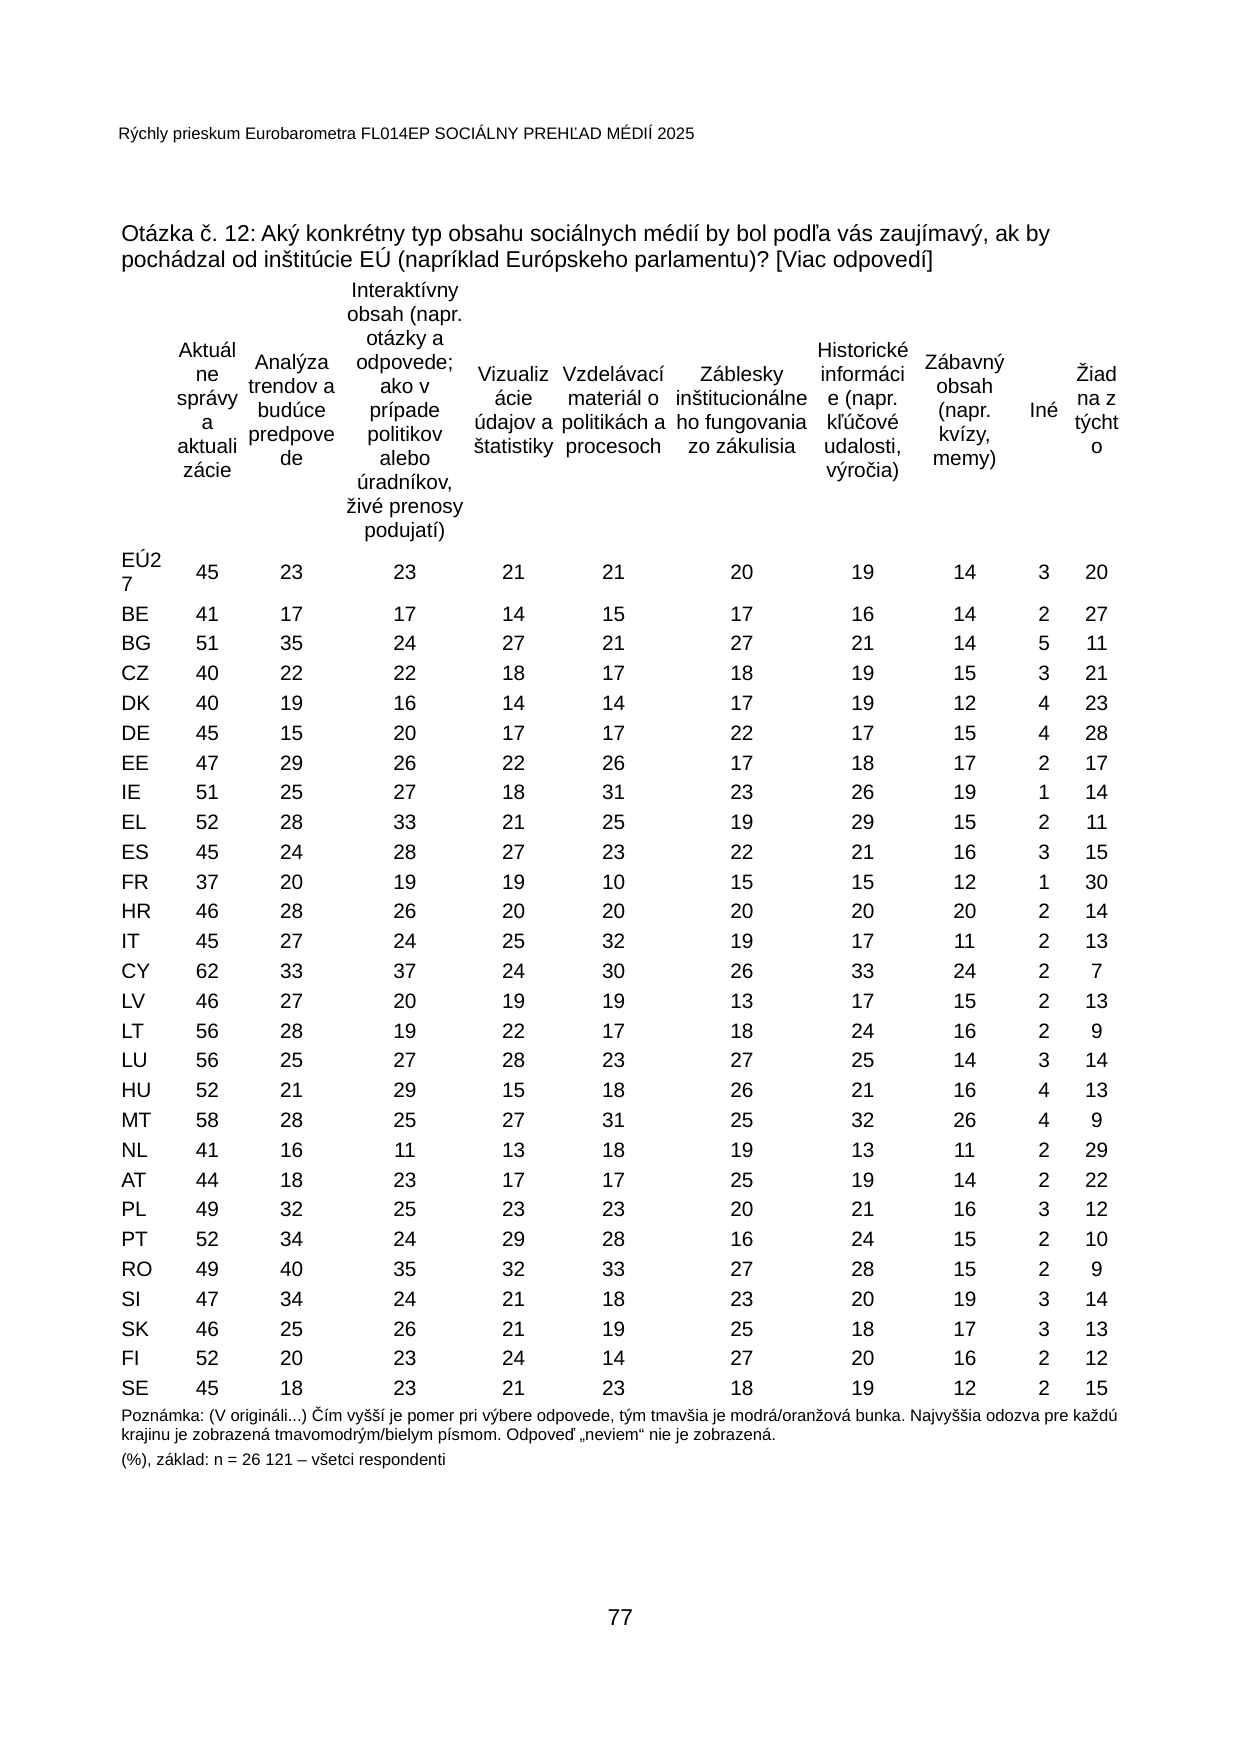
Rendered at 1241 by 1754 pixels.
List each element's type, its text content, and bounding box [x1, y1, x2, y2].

table_cell 21 [470, 807, 557, 837]
table_cell 25 [340, 1194, 470, 1224]
table_cell 11 [1070, 807, 1123, 837]
table_cell 19 [340, 867, 470, 896]
table_cell 20 [340, 986, 470, 1016]
table_cell 26 [557, 748, 670, 777]
table_cell 25 [244, 1045, 340, 1075]
table_cell 22 [670, 718, 813, 747]
table_cell 16 [912, 837, 1017, 867]
table_cell 15 [912, 807, 1017, 837]
table_cell 27 [340, 777, 470, 807]
table_cell RO [118, 1254, 171, 1284]
table_cell 46 [171, 896, 243, 926]
table_cell 46 [171, 986, 243, 1016]
table_cell BG [118, 628, 171, 658]
table_cell 17 [470, 1165, 557, 1194]
table_cell 23 [557, 1194, 670, 1224]
table_cell 41 [171, 599, 243, 628]
table_cell 26 [340, 1314, 470, 1343]
table_cell 18 [670, 1373, 813, 1403]
table_cell 11 [340, 1135, 470, 1164]
table_cell 19 [470, 986, 557, 1016]
table_cell 31 [557, 1105, 670, 1135]
table_cell 24 [340, 628, 470, 658]
table_cell 56 [171, 1016, 243, 1045]
table_cell 20 [670, 896, 813, 926]
table_cell 27 [670, 1254, 813, 1284]
table_cell 18 [244, 1373, 340, 1403]
table_cell Interaktívny obsah (napr. otázky a odpovede; ako v prípade politikov alebo úradníkov, živé prenosy podujatí) [340, 275, 470, 545]
table_cell 23 [1070, 688, 1123, 718]
table_cell 25 [244, 1314, 340, 1343]
table_cell 34 [244, 1224, 340, 1254]
table_cell 27 [670, 1045, 813, 1075]
table_cell 23 [340, 1165, 470, 1194]
table_cell Vizualizácie údajov a štatistiky [470, 275, 557, 545]
table_cell 2 [1017, 986, 1070, 1016]
table_cell 28 [244, 807, 340, 837]
table_cell 3 [1017, 1045, 1070, 1075]
table_cell 20 [670, 1194, 813, 1224]
table_cell 25 [670, 1165, 813, 1194]
table_cell 4 [1017, 718, 1070, 747]
table_cell 12 [1070, 1194, 1123, 1224]
table_cell 2 [1017, 1135, 1070, 1164]
table_cell 12 [912, 1373, 1017, 1403]
table_cell 16 [912, 1075, 1017, 1105]
table_cell 2 [1017, 926, 1070, 956]
table_cell 21 [1070, 658, 1123, 688]
table_cell 32 [470, 1254, 557, 1284]
table_cell 18 [244, 1165, 340, 1194]
table_cell 2 [1017, 748, 1070, 777]
table_cell 27 [340, 1045, 470, 1075]
table_cell 2 [1017, 1373, 1070, 1403]
table_cell 18 [814, 748, 912, 777]
table_cell 41 [171, 1135, 243, 1164]
table_cell 17 [557, 718, 670, 747]
table_cell 15 [814, 867, 912, 896]
table_cell 14 [470, 688, 557, 718]
table_cell 21 [470, 1373, 557, 1403]
table_cell 11 [912, 1135, 1017, 1164]
table_cell 22 [244, 658, 340, 688]
table_cell 23 [670, 1284, 813, 1313]
table_cell 35 [244, 628, 340, 658]
table_cell 18 [670, 1016, 813, 1045]
table_cell 15 [470, 1075, 557, 1105]
table_cell 2 [1017, 807, 1070, 837]
table_cell 23 [557, 1045, 670, 1075]
table_cell 56 [171, 1045, 243, 1075]
table_cell 25 [244, 777, 340, 807]
table_cell 29 [470, 1224, 557, 1254]
table_cell 16 [912, 1194, 1017, 1224]
table_cell 20 [557, 896, 670, 926]
table_cell 27 [244, 926, 340, 956]
table_cell 21 [470, 1314, 557, 1343]
table_cell 37 [340, 956, 470, 986]
table_cell 19 [814, 1165, 912, 1194]
table_cell 28 [340, 837, 470, 867]
table_cell 17 [557, 1016, 670, 1045]
table_cell 19 [670, 807, 813, 837]
table_cell 27 [470, 1105, 557, 1135]
table_cell 24 [470, 956, 557, 986]
table_cell 11 [912, 926, 1017, 956]
table_cell 12 [1070, 1343, 1123, 1373]
table_cell 18 [557, 1075, 670, 1105]
table_cell 15 [912, 658, 1017, 688]
table_cell 49 [171, 1254, 243, 1284]
table_cell 37 [171, 867, 243, 896]
table_cell 29 [244, 748, 340, 777]
table_cell 30 [1070, 867, 1123, 896]
table_cell 13 [670, 986, 813, 1016]
table_cell 21 [470, 545, 557, 598]
table_cell DK [118, 688, 171, 718]
table_cell SI [118, 1284, 171, 1313]
table_cell 14 [912, 628, 1017, 658]
table_cell 20 [340, 718, 470, 747]
table_cell 2 [1017, 1016, 1070, 1045]
table_cell 5 [1017, 628, 1070, 658]
table_cell Iné [1017, 275, 1070, 545]
table_cell CY [118, 956, 171, 986]
table_cell 25 [670, 1105, 813, 1135]
table_cell 2 [1017, 956, 1070, 986]
table_cell 26 [340, 896, 470, 926]
table_cell 40 [244, 1254, 340, 1284]
table_cell 33 [244, 956, 340, 986]
table_cell LT [118, 1016, 171, 1045]
table_cell 20 [814, 1284, 912, 1313]
table_cell 33 [340, 807, 470, 837]
table_cell 13 [1070, 986, 1123, 1016]
table_cell 14 [1070, 1045, 1123, 1075]
table_cell 21 [557, 545, 670, 598]
table_cell DE [118, 718, 171, 747]
table_cell 45 [171, 718, 243, 747]
table_cell 28 [814, 1254, 912, 1284]
table_cell 14 [1070, 1284, 1123, 1313]
table_cell 20 [470, 896, 557, 926]
table_cell 14 [1070, 896, 1123, 926]
table_cell 23 [670, 777, 813, 807]
table_cell 17 [814, 718, 912, 747]
table_cell 20 [244, 1343, 340, 1373]
table_cell 19 [470, 867, 557, 896]
table_cell 21 [814, 1194, 912, 1224]
table_cell 24 [244, 837, 340, 867]
table_cell Analýza trendov a budúce predpovede [244, 275, 340, 545]
table_cell 28 [1070, 718, 1123, 747]
table_cell 4 [1017, 688, 1070, 718]
table_cell 51 [171, 777, 243, 807]
table_cell 62 [171, 956, 243, 986]
table_cell EÚ27 [118, 545, 171, 598]
table_cell 31 [557, 777, 670, 807]
table_cell 24 [814, 1224, 912, 1254]
table_cell 23 [557, 1373, 670, 1403]
table_cell Zábavný obsah (napr. kvízy, memy) [912, 275, 1017, 545]
table_cell 15 [1070, 837, 1123, 867]
table_cell 32 [814, 1105, 912, 1135]
table_cell EL [118, 807, 171, 837]
table_cell 19 [670, 1135, 813, 1164]
table_cell 27 [244, 986, 340, 1016]
table_cell 21 [814, 628, 912, 658]
table_cell 26 [912, 1105, 1017, 1135]
table_cell CZ [118, 658, 171, 688]
table_cell (%), základ: n = 26 121 – všetci respondenti [118, 1447, 1123, 1472]
table_cell 26 [670, 956, 813, 986]
table_cell 16 [244, 1135, 340, 1164]
table_cell 40 [171, 688, 243, 718]
table_cell 14 [912, 1045, 1017, 1075]
table_cell PT [118, 1224, 171, 1254]
table_cell HU [118, 1075, 171, 1105]
table_cell 3 [1017, 658, 1070, 688]
table_cell 14 [1070, 777, 1123, 807]
table_cell 52 [171, 1224, 243, 1254]
table_cell 22 [1070, 1165, 1123, 1194]
table_cell 16 [340, 688, 470, 718]
table_cell EE [118, 748, 171, 777]
table_cell 16 [912, 1016, 1017, 1045]
table_cell 19 [912, 777, 1017, 807]
table_cell 45 [171, 545, 243, 598]
table_cell 28 [557, 1224, 670, 1254]
table_cell 24 [470, 1343, 557, 1373]
table_cell 21 [470, 1284, 557, 1313]
table_cell 23 [244, 545, 340, 598]
table_cell 46 [171, 1314, 243, 1343]
table_cell 7 [1070, 956, 1123, 986]
table_cell 17 [1070, 748, 1123, 777]
table_cell Poznámka: (V origináli...) Čím vyšší je pomer pri výbere odpovede, tým tmavšia je modrá/oranžová bunka. Najvyššia odozva pre každú krajinu je zobrazená tmavomodrým/bielym písmom. Odpoveď „neviem“ nie je zobrazená. [118, 1403, 1123, 1447]
table_cell 19 [814, 545, 912, 598]
table_cell 20 [814, 1343, 912, 1373]
table_cell 2 [1017, 1165, 1070, 1194]
table_cell 18 [557, 1135, 670, 1164]
table_cell 17 [670, 688, 813, 718]
table_cell 15 [912, 1224, 1017, 1254]
table_cell 20 [912, 896, 1017, 926]
table_cell 17 [814, 986, 912, 1016]
table_cell 3 [1017, 545, 1070, 598]
table_cell 14 [470, 599, 557, 628]
table_cell 52 [171, 1075, 243, 1105]
table_cell 20 [814, 896, 912, 926]
table_cell 21 [814, 1075, 912, 1105]
table_cell Žiadna z týchto [1070, 275, 1123, 545]
table_cell IE [118, 777, 171, 807]
table_cell 52 [171, 1343, 243, 1373]
table_cell 27 [1070, 599, 1123, 628]
table_cell 17 [814, 926, 912, 956]
table_cell 26 [814, 777, 912, 807]
table_cell FI [118, 1343, 171, 1373]
table_cell 3 [1017, 837, 1070, 867]
table_cell 22 [340, 658, 470, 688]
table_cell 27 [470, 837, 557, 867]
table_cell 35 [340, 1254, 470, 1284]
table_cell 14 [557, 1343, 670, 1373]
table_cell Historické informácie (napr. kľúčové udalosti, výročia) [814, 275, 912, 545]
table_cell 2 [1017, 1254, 1070, 1284]
table_cell 45 [171, 837, 243, 867]
table_cell 12 [912, 867, 1017, 896]
table_cell 25 [470, 926, 557, 956]
table_cell 3 [1017, 1314, 1070, 1343]
table_cell 17 [470, 718, 557, 747]
table_cell 11 [1070, 628, 1123, 658]
table_cell 14 [912, 1165, 1017, 1194]
table_cell 23 [340, 545, 470, 598]
table_cell 47 [171, 1284, 243, 1313]
table_cell 14 [912, 545, 1017, 598]
table_cell BE [118, 599, 171, 628]
table_header Otázka č. 12: Aký konkrétny typ obsahu sociálnych médií by bol podľa vás zaujímavý, ak by pochádzal od inštitúcie EÚ (napríklad Európskeho parlamentu)? [Viac odpovedí] [118, 217, 1123, 275]
table_cell 23 [470, 1194, 557, 1224]
table_cell 52 [171, 807, 243, 837]
table_cell 1 [1017, 867, 1070, 896]
table_cell 3 [1017, 1194, 1070, 1224]
table_cell 10 [1070, 1224, 1123, 1254]
table_cell Aktuálne správy a aktualizácie [171, 275, 243, 545]
table_cell 10 [557, 867, 670, 896]
table_cell 23 [557, 837, 670, 867]
table_cell Záblesky inštitucionálneho fungovania zo zákulisia [670, 275, 813, 545]
table_cell 15 [912, 718, 1017, 747]
table_cell 15 [1070, 1373, 1123, 1403]
table_cell 17 [244, 599, 340, 628]
table_cell NL [118, 1135, 171, 1164]
table_cell 24 [340, 1284, 470, 1313]
table_cell 16 [670, 1224, 813, 1254]
table_cell 19 [814, 658, 912, 688]
table_cell 14 [912, 599, 1017, 628]
table_cell 18 [670, 658, 813, 688]
table_cell 29 [814, 807, 912, 837]
table_cell 28 [244, 1105, 340, 1135]
table_cell 29 [340, 1075, 470, 1105]
table_cell 2 [1017, 1224, 1070, 1254]
table_cell 24 [912, 956, 1017, 986]
table_cell 27 [470, 628, 557, 658]
table_cell 18 [814, 1314, 912, 1343]
table_cell HR [118, 896, 171, 926]
table_cell 58 [171, 1105, 243, 1135]
table_cell 21 [814, 837, 912, 867]
table_cell 45 [171, 926, 243, 956]
table_cell 19 [814, 1373, 912, 1403]
table_cell 12 [912, 688, 1017, 718]
table_cell 13 [1070, 1314, 1123, 1343]
table_cell 18 [470, 777, 557, 807]
table_cell Vzdelávací materiál o politikách a procesoch [557, 275, 670, 545]
table_cell 15 [557, 599, 670, 628]
table_cell 21 [244, 1075, 340, 1105]
table_cell 13 [1070, 1075, 1123, 1105]
table_cell 13 [814, 1135, 912, 1164]
table_cell 19 [912, 1284, 1017, 1313]
table_cell 14 [557, 688, 670, 718]
table_cell PL [118, 1194, 171, 1224]
table_cell 25 [340, 1105, 470, 1135]
table_cell 9 [1070, 1105, 1123, 1135]
table_cell 13 [1070, 926, 1123, 956]
table_cell 17 [670, 748, 813, 777]
table_cell 15 [244, 718, 340, 747]
table_cell 17 [340, 599, 470, 628]
table_cell 17 [557, 1165, 670, 1194]
table_cell 15 [912, 986, 1017, 1016]
table_cell 16 [912, 1343, 1017, 1373]
table_cell 2 [1017, 1343, 1070, 1373]
table_cell FR [118, 867, 171, 896]
table_cell 27 [670, 628, 813, 658]
table_cell AT [118, 1165, 171, 1194]
table_cell 22 [670, 837, 813, 867]
table_cell 23 [340, 1343, 470, 1373]
table_cell 30 [557, 956, 670, 986]
table_cell 25 [557, 807, 670, 837]
table_cell LU [118, 1045, 171, 1075]
table_cell 9 [1070, 1254, 1123, 1284]
table_cell 25 [814, 1045, 912, 1075]
table_cell 15 [670, 867, 813, 896]
table_cell 51 [171, 628, 243, 658]
table_cell 19 [244, 688, 340, 718]
table_cell 26 [670, 1075, 813, 1105]
table_cell [118, 275, 171, 545]
table_cell 45 [171, 1373, 243, 1403]
table_cell 24 [814, 1016, 912, 1045]
table_cell 19 [340, 1016, 470, 1045]
table_cell 22 [470, 1016, 557, 1045]
table_cell 29 [1070, 1135, 1123, 1164]
table_cell 26 [340, 748, 470, 777]
table_cell IT [118, 926, 171, 956]
table_cell 44 [171, 1165, 243, 1194]
table_cell MT [118, 1105, 171, 1135]
table_cell 20 [244, 867, 340, 896]
table_cell 20 [1070, 545, 1123, 598]
table_cell 20 [670, 545, 813, 598]
table_cell 3 [1017, 1284, 1070, 1313]
table_cell 19 [670, 926, 813, 956]
table_cell 2 [1017, 896, 1070, 926]
table_cell 33 [814, 956, 912, 986]
table_cell 25 [670, 1314, 813, 1343]
table_cell 19 [557, 1314, 670, 1343]
table_cell 2 [1017, 599, 1070, 628]
table_cell 28 [244, 1016, 340, 1045]
table_cell ES [118, 837, 171, 867]
table_cell 9 [1070, 1016, 1123, 1045]
table_cell 28 [244, 896, 340, 926]
table_cell 4 [1017, 1075, 1070, 1105]
table_cell 21 [557, 628, 670, 658]
table_cell 18 [470, 658, 557, 688]
table_cell 27 [670, 1343, 813, 1373]
table_cell 17 [670, 599, 813, 628]
table_cell 1 [1017, 777, 1070, 807]
table_cell 33 [557, 1254, 670, 1284]
table_cell 49 [171, 1194, 243, 1224]
table_cell 13 [470, 1135, 557, 1164]
table_cell 22 [470, 748, 557, 777]
table_cell 4 [1017, 1105, 1070, 1135]
table_cell SK [118, 1314, 171, 1343]
table_cell 24 [340, 926, 470, 956]
table_cell 24 [340, 1224, 470, 1254]
table_cell 32 [244, 1194, 340, 1224]
table_cell 17 [912, 1314, 1017, 1343]
table_cell 17 [912, 748, 1017, 777]
table_cell 40 [171, 658, 243, 688]
table_cell 47 [171, 748, 243, 777]
table_cell LV [118, 986, 171, 1016]
table_cell 34 [244, 1284, 340, 1313]
table_cell 17 [557, 658, 670, 688]
table_cell 23 [340, 1373, 470, 1403]
table_cell SE [118, 1373, 171, 1403]
table_cell 16 [814, 599, 912, 628]
table_cell 32 [557, 926, 670, 956]
table_cell 15 [912, 1254, 1017, 1284]
table_cell 28 [470, 1045, 557, 1075]
table_cell 19 [814, 688, 912, 718]
table_cell 18 [557, 1284, 670, 1313]
table_cell 19 [557, 986, 670, 1016]
